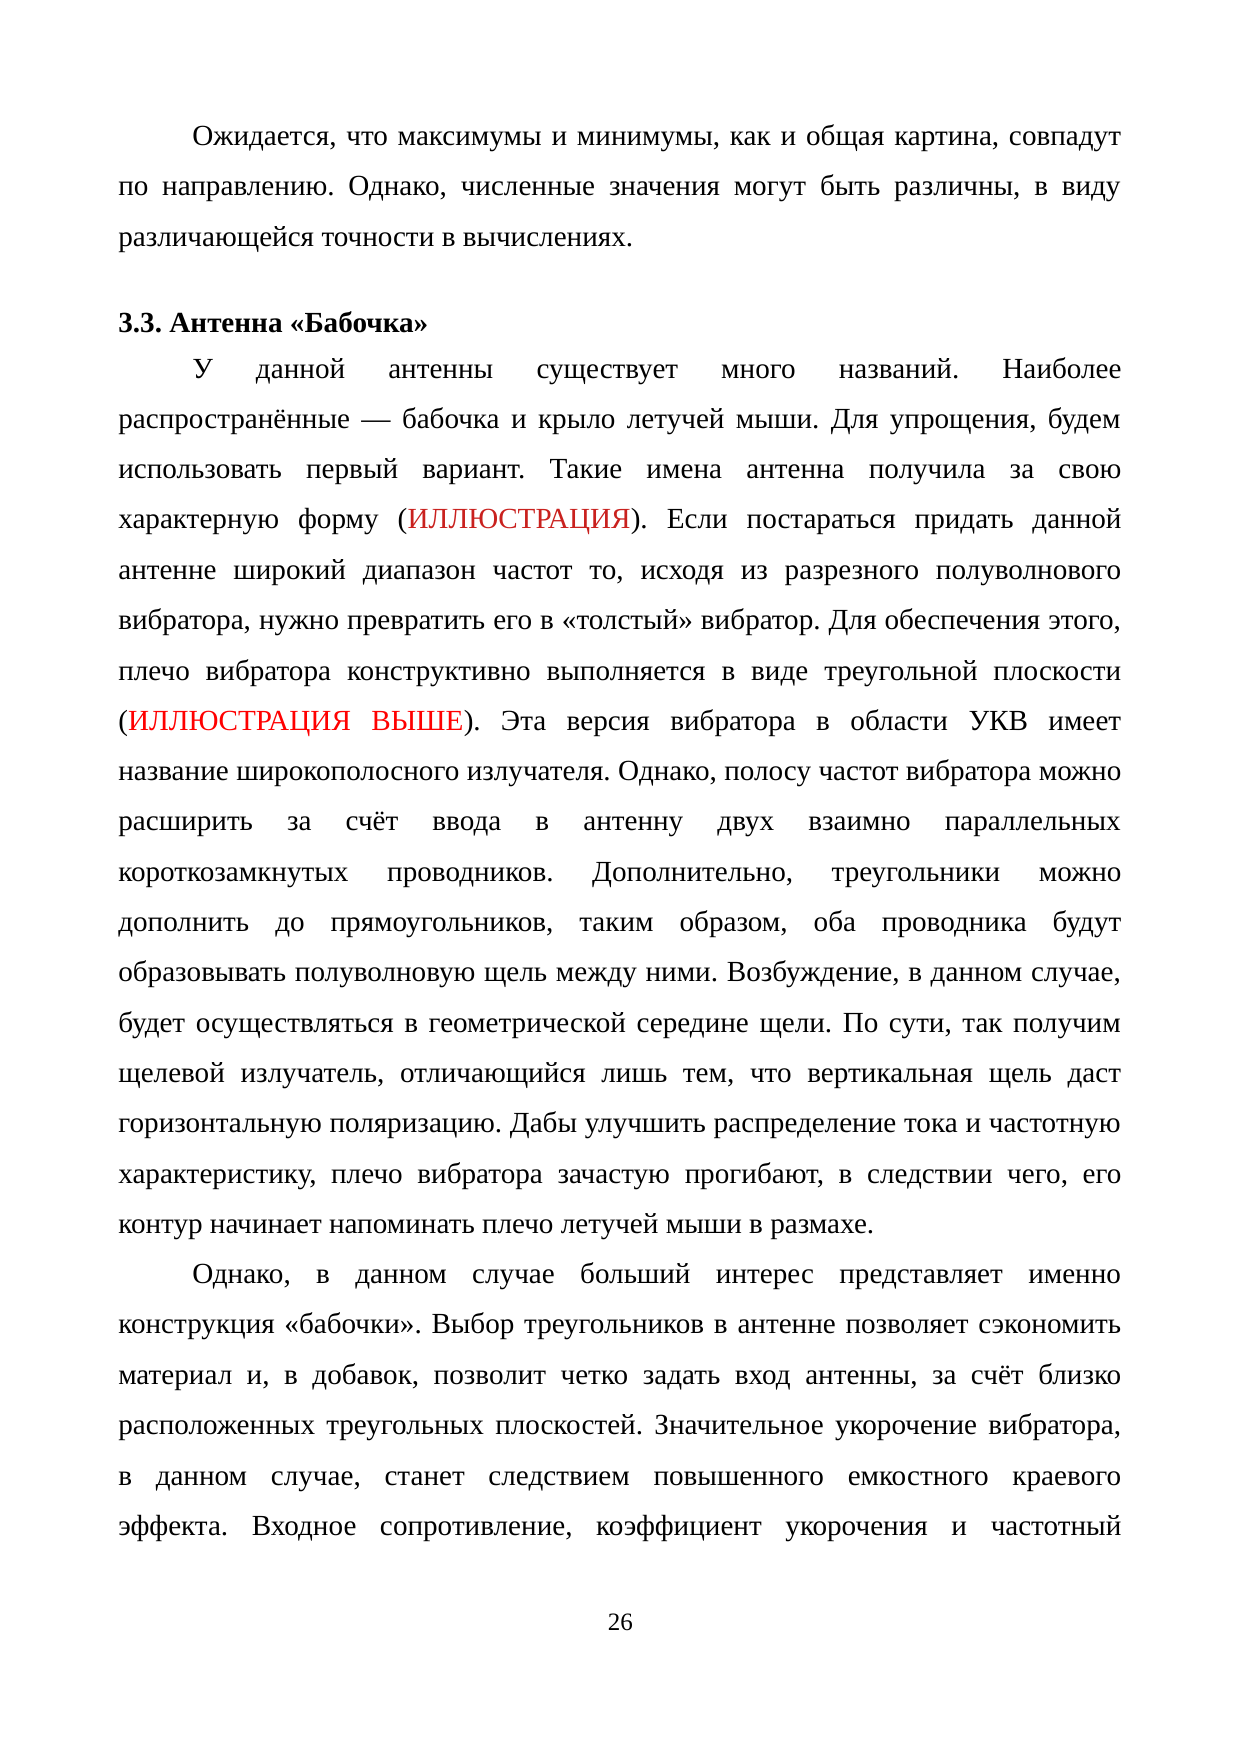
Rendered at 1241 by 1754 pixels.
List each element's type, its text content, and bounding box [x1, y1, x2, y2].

subtitle 3.3. Антенна «Бабочка» [118, 305, 1122, 338]
text Ожидается, что максимумы и минимумы, как и общая картина, совпадут по направлению. Однако, численные значения могут быть различны, в виду различающейся точности в вычислениях. [118, 118, 1122, 252]
text Однако, в данном случае больший интерес представляет именно конструкция «бабочки». Выбор треугольников в антенне позволяет сэкономить материал и, в добавок, позволит четко задать вход антенны, за счёт близко расположенных треугольных плоскостей. Значительное укорочение вибратора, в данном случае, станет следствием повышенного емкостного краевого эффекта. Входное сопротивление, коэффициент укорочения и частотный [118, 1256, 1122, 1541]
text У данной антенны существует много названий. Наиболее распространённые — бабочка и крыло летучей мыши. Для упрощения, будем использовать первый вариант. Такие имена антенна получила за свою характерную форму (ИЛЛЮСТРАЦИЯ). Если постараться придать данной антенне широкий диапазон частот то, исходя из разрезного полуволнового вибратора, нужно превратить его в «толстый» вибратор. Для обеспечения этого, плечо вибратора конструктивно выполняется в виде треугольной плоскости (ИЛЛЮСТРАЦИЯ ВЫШЕ). Эта версия вибратора в области УКВ имеет название широкополосного излучателя. Однако, полосу частот вибратора можно расширить за счёт ввода в антенну двух взаимно параллельных короткозамкнутых проводников. Дополнительно, треугольники можно дополнить до прямоугольников, таким образом, оба проводника будут образовывать полуволновую щель между ними. Возбуждение, в данном случае, будет осуществляться в геометрической середине щели. По сути, так получим щелевой излучатель, отличающийся лишь тем, что вертикальная щель даст горизонтальную поляризацию. Дабы улучшить распределение тока и частотную характеристику, плечо вибратора зачастую прогибают, в следствии чего, его контур начинает напоминать плечо летучей мыши в размахе. [118, 351, 1122, 1239]
